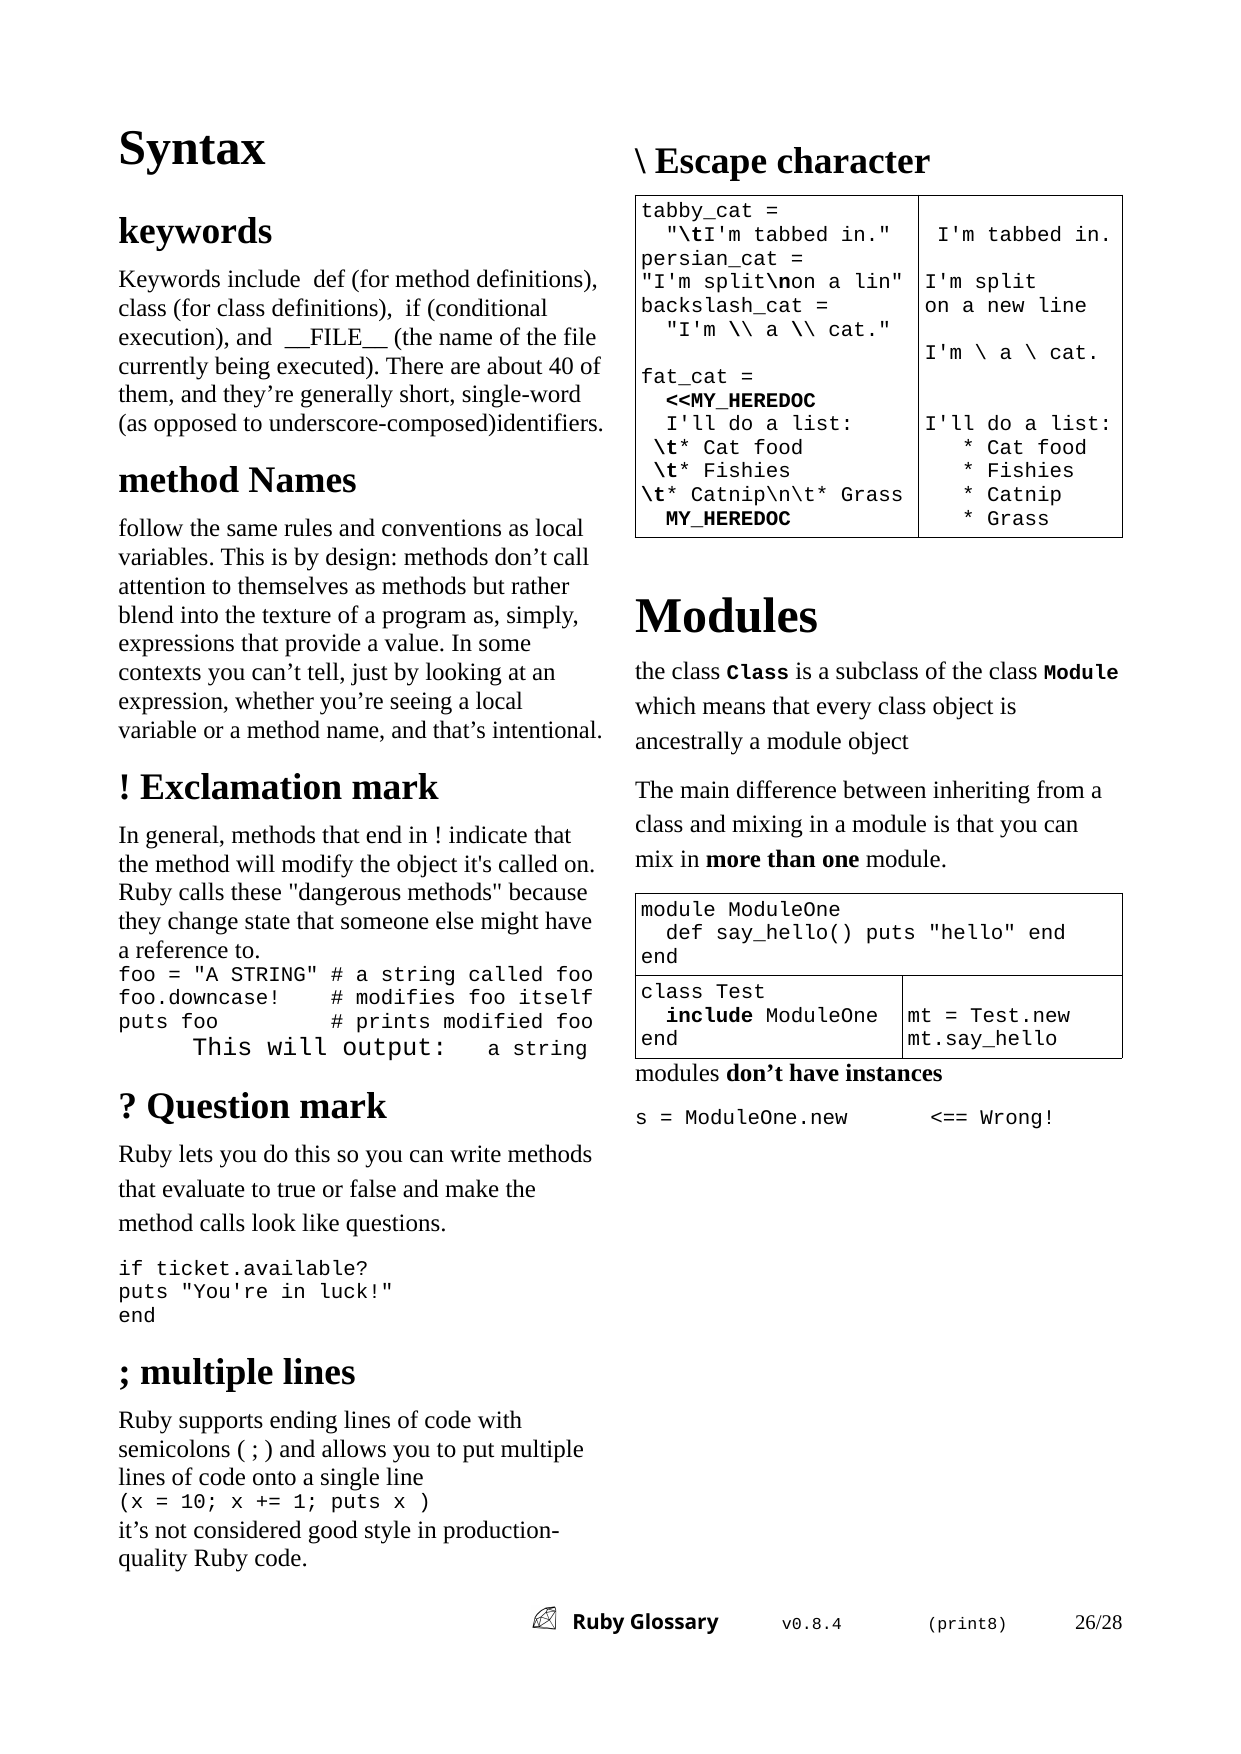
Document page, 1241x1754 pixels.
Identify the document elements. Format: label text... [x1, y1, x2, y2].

text end [118, 1305, 605, 1328]
text Ruby supports ending lines of code with semicolons ( ; ) and allows you to put multiple lines of code onto a single line [118, 1405, 605, 1491]
subtitle method Names [118, 458, 605, 501]
subtitle Syntax [118, 118, 605, 176]
text puts foo # prints modified foo [118, 1011, 605, 1035]
subtitle ! Exclamation mark [118, 764, 605, 807]
text Keywords include def (for method definitions), class (for class definitions), if (conditional execution), and __FILE__ (the name of the file [118, 264, 605, 351]
text (x = 10; x += 1; puts x ) [118, 1491, 605, 1515]
subtitle \ Escape character [635, 139, 1122, 182]
text foo = "A STRING" # a string called foo [118, 964, 605, 987]
text if ticket.available? [118, 1257, 605, 1281]
subtitle ; multiple lines [118, 1349, 605, 1392]
subtitle keywords [118, 209, 605, 252]
text foo.downcase! # modifies foo itself [118, 987, 605, 1011]
table_header I'm tabbed in. I'm split on a new line I'm \ a \ cat. I'll do a list: * Cat food * Fishies * Catnip * Grass [919, 196, 1122, 537]
table_cell class Test include ModuleOne end [636, 976, 902, 1058]
text s = ModuleOne.new <== Wrong! [635, 1107, 1122, 1131]
text The main difference between inheriting from a class and mixing in a module is that you can mix in more than one module. [635, 775, 1122, 872]
table_header tabby_cat = "\tI'm tabbed in." persian_cat = "I'm split\non a lin" backslash_cat = "I'm \\ a \\ cat." fat_cat = <<MY_HEREDOC I'll do a list: \t* Cat food \t* Fishies \t* Catnip\n\t* Grass MY_HEREDOC [636, 196, 918, 537]
text the class Class is a subclass of the class Module which means that every class object is ancestrally a module object [635, 656, 1122, 754]
text In general, methods that end in ! indicate that the method will modify the object it's called on. Ruby calls these "dangerous methods" because they change state that someone else might have a reference to. [118, 820, 605, 964]
text modules don’t have insta­nces [635, 1059, 1122, 1087]
subtitle Modules [635, 586, 1122, 643]
subtitle ? Question mark [118, 1084, 605, 1127]
table_header module ModuleOne def say_hello() puts "hello" end end [636, 894, 1122, 975]
table_cell mt = Test.new mt.say_hello [903, 976, 1122, 1058]
text follow the same rules and conventions as local variables. This is by design: methods don’t call attention to themselves as methods but rather blend into the texture of a program as, simply, expressions that provide a value. In some contexts you can’t tell, just by looking at an expression, whether you’re seeing a local variable or a method name, and that’s intentional. [118, 513, 605, 743]
text This will output: a string [118, 1035, 605, 1063]
text Ruby lets you do this so you can write methods that evaluate to true or false and make the method calls look like questions. [118, 1139, 605, 1237]
picture [530, 1605, 557, 1630]
text puts "You're in luck!" [118, 1281, 605, 1305]
text it’s not considered good style in production-quality Ruby code. [118, 1515, 605, 1572]
text currently being executed). There are about 40 of them, and they’re generally short, single-word (as opposed to underscore-composed)identifiers. [118, 351, 605, 437]
